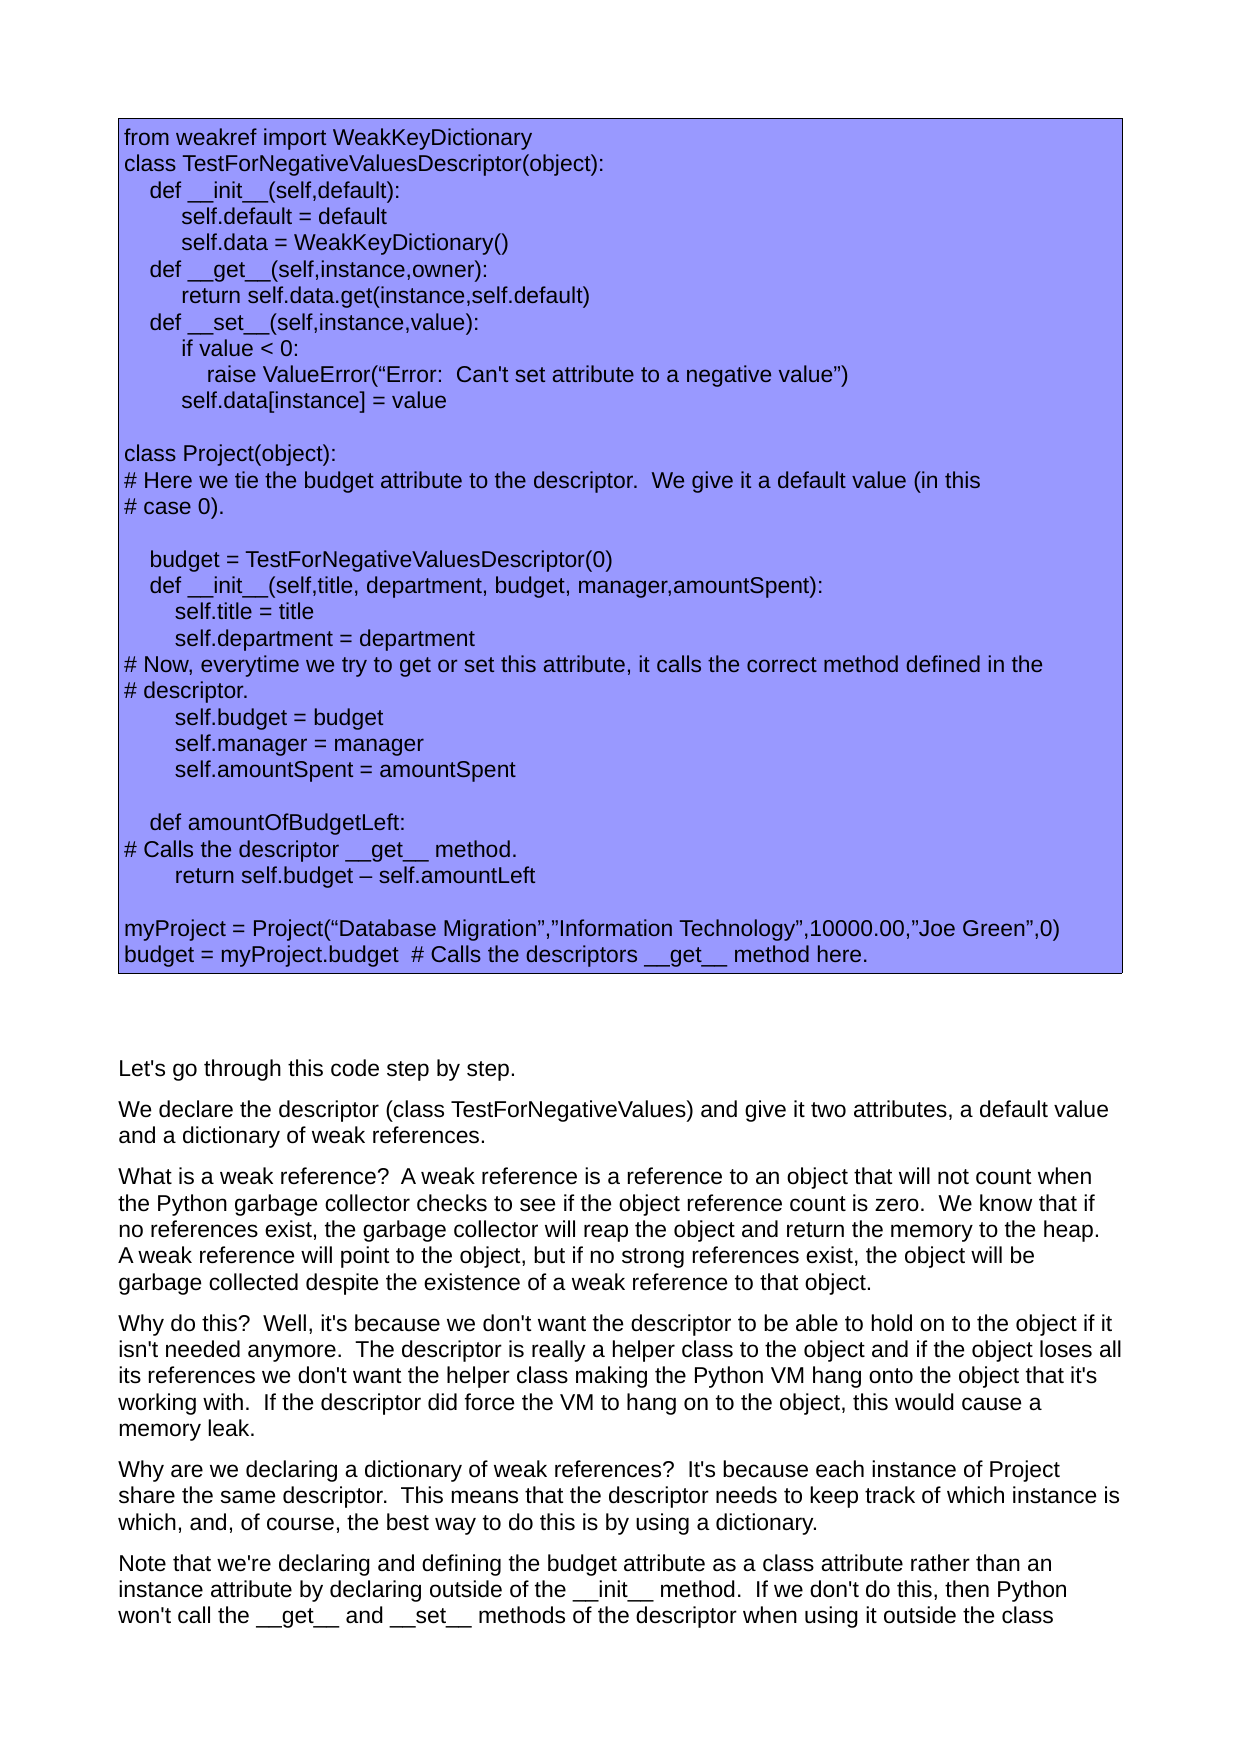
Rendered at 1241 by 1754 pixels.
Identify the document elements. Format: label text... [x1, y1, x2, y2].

text Note that we're declaring and defining the budget attribute as a class attribute rather than an instance attribute by declaring outside of the __init__ method. If we don't do this, then Python won't call the __get__ and __set__ methods of the descriptor when using it outside the class [118, 1549, 1122, 1629]
text We declare the descriptor (class TestForNegativeValues) and give it two attributes, a default value and a dictionary of weak references. [118, 1096, 1122, 1149]
text What is a weak reference? A weak reference is a reference to an object that will not count when the Python garbage collector checks to see if the object reference count is zero. We know that if no references exist, the garbage collector will reap the object and return the memory to the heap. A weak reference will point to the object, but if no strong references exist, the object will be garbage collected despite the existence of a weak reference to that object. [118, 1163, 1122, 1295]
text Why are we declaring a dictionary of weak references? It's because each instance of Project share the same descriptor. This means that the descriptor needs to keep track of which instance is which, and, of course, the best way to do this is by using a dictionary. [118, 1456, 1122, 1535]
text Why do this? Well, it's because we don't want the descriptor to be able to hold on to the object if it isn't needed anymore. The descriptor is really a helper class to the object and if the object loses all its references we don't want the helper class making the Python VM hang onto the object that it's working with. If the descriptor did force the VM to hang on to the object, this would cause a memory leak. [118, 1309, 1122, 1441]
text Let's go through this code step by step. [118, 1055, 1122, 1081]
table_header from weakref import WeakKeyDictionary class TestForNegativeValuesDescriptor(object): def __init__(self,default): self.default = default self.data = WeakKeyDictionary() def __get__(self,instance,owner): return self.data.get(instance,self.default) def __set__(self,instance,value): if value < 0: raise ValueError(“Error: Can't set attribute to a negative value”) self.data[instance] = value class Project(object): # Here we tie the budget attribute to the descriptor. We give it a default value (in this # case 0). budget = TestForNegativeValuesDescriptor(0) def __init__(self,title, department, budget, manager,amountSpent): self.title = title self.department = department # Now, everytime we try to get or set this attribute, it calls the correct method defined in the # descriptor. self.budget = budget self.manager = manager self.amountSpent = amountSpent def amountOfBudgetLeft: # Calls the descriptor __get__ method. return self.budget – self.amountLeft myProject = Project(“Database Migration”,”Information Technology”,10000.00,”Joe Green”,0) budget = myProject.budget # Calls the descriptors __get__ method here. [119, 119, 1122, 973]
